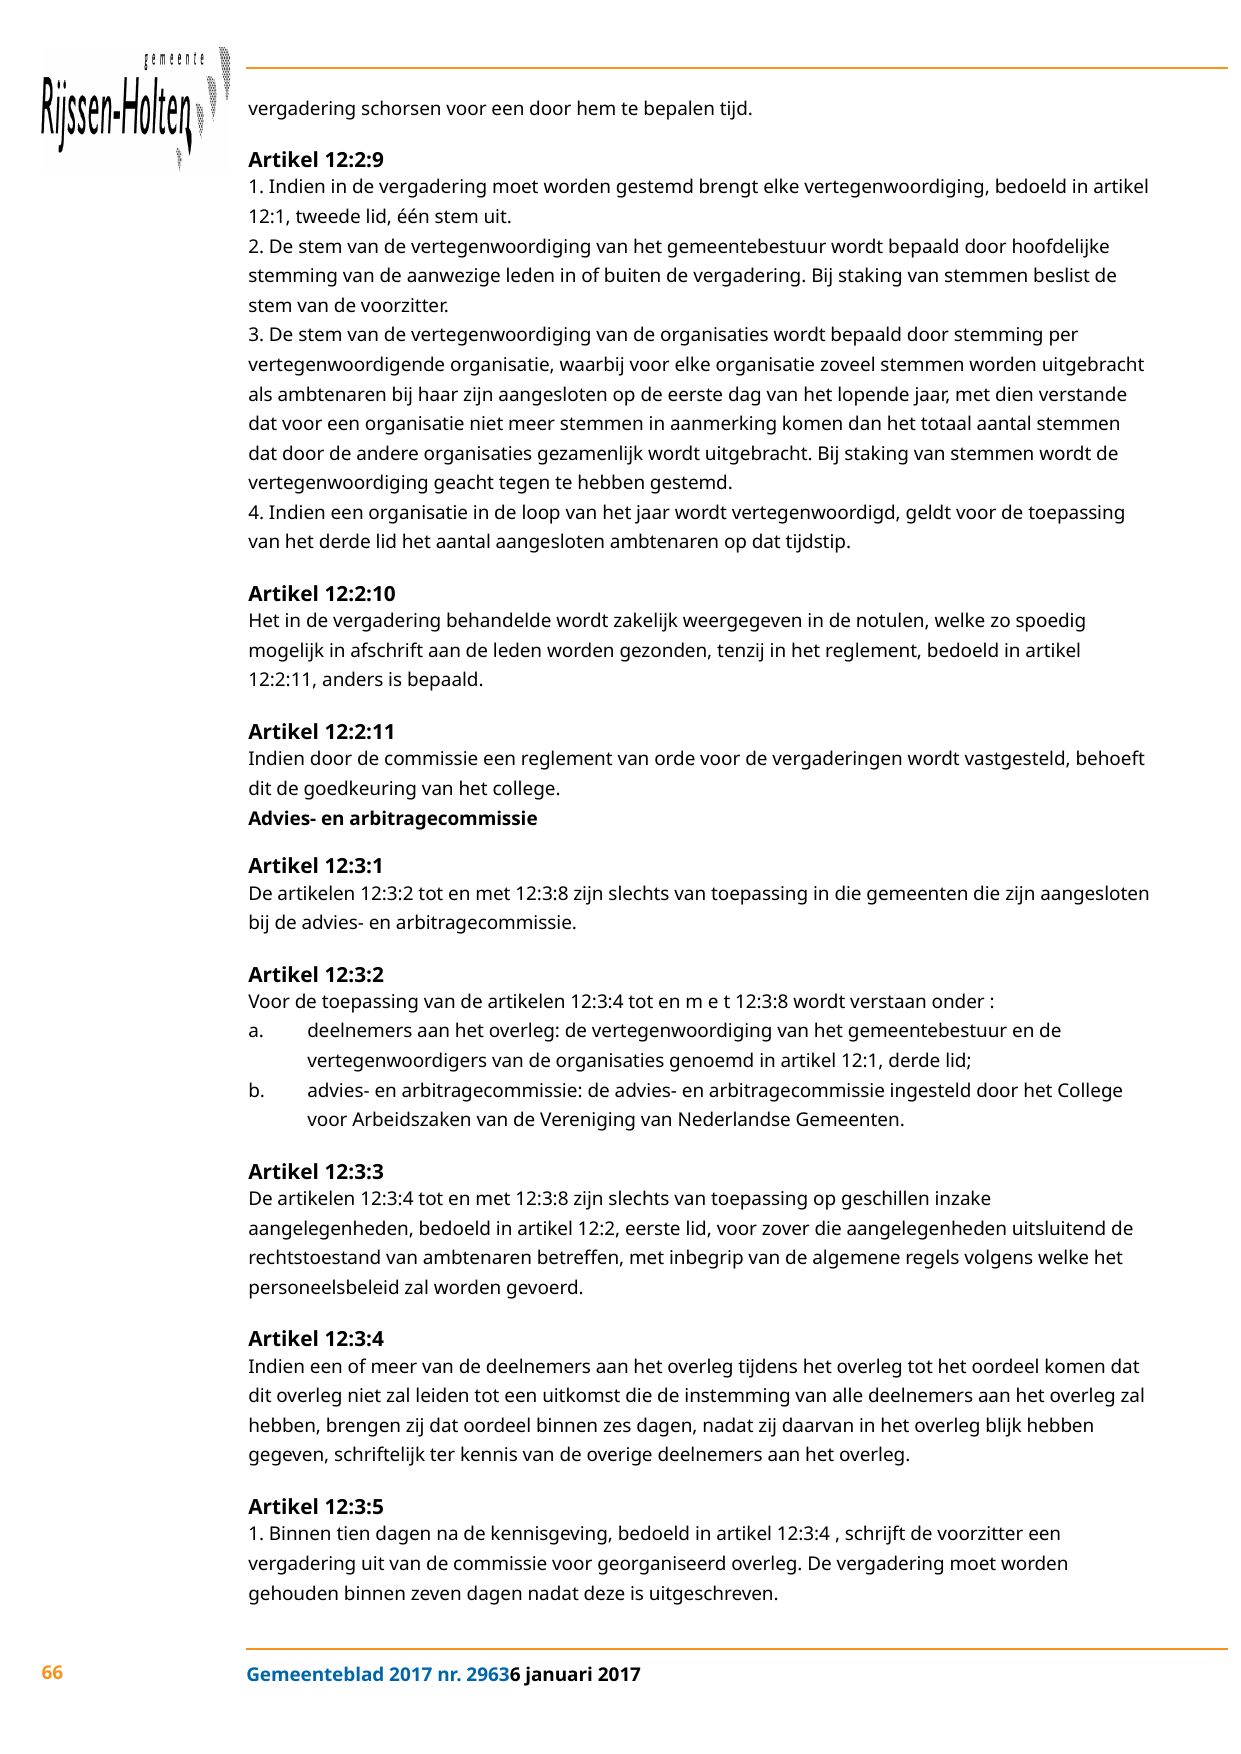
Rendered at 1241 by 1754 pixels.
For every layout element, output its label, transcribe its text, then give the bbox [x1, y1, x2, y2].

text Artikel 12:3:1 [248, 851, 1152, 880]
text Artikel 12:3:5 [248, 1492, 1152, 1521]
text 1. Binnen tien dagen na de kennisgeving, bedoeld in artikel 12:3:4 , schrijft de voorzitter een vergadering uit van de commissie voor georganiseerd overleg. De vergadering moet worden gehouden binnen zeven dagen nadat deze is uitgeschreven. [248, 1521, 1152, 1605]
text 3. De stem van de vertegenwoordiging van de organisaties wordt bepaald door stemming per vertegenwoordigende organisatie, waarbij voor elke organisatie zoveel stemmen worden uitgebracht als ambtenaren bij haar zijn aangesloten op de eerste dag van het lopende jaar, met dien verstande dat voor een organisatie niet meer stemmen in aanmerking komen dan het totaal aantal stemmen dat door de andere organisaties gezamenlijk wordt uitgebracht. Bij staking van stemmen wordt de vertegenwoordiging geacht tegen te hebben gestemd. [248, 322, 1152, 495]
text De artikelen 12:3:4 tot en met 12:3:8 zijn slechts van toepassing op geschillen inzake aangelegenheden, bedoeld in artikel 12:2, eerste lid, voor zover die aangelegenheden uitsluitend de rechtstoestand van ambtenaren betreffen, met inbegrip van de algemene regels volgens welke het personeelsbeleid zal worden gevoerd. [248, 1185, 1152, 1300]
text Voor de toepassing van de artikelen 12:3:4 tot en m e t 12:3:8 wordt verstaan onder : [248, 988, 1152, 1014]
text 1. Indien in de vergadering moet worden gestemd brengt elke vertegenwoordiging, bedoeld in artikel 12:1, tweede lid, één stem uit. [248, 174, 1152, 229]
list advies- en arbitragecommissie: de advies- en arbitragecommissie ingesteld door het College voor Arbeidszaken van de Vereniging van Nederlandse Gemeenten. [248, 1077, 1152, 1132]
text Indien een of meer van de deelnemers aan het overleg tijdens het overleg tot het oordeel komen dat dit overleg niet zal leiden tot een uitkomst die de instemming van alle deelnemers aan het overleg zal hebben, brengen zij dat oordeel binnen zes dagen, nadat zij daarvan in het overleg blijk hebben gegeven, schriftelijk ter kennis van de overige deelnemers aan het overleg. [248, 1353, 1152, 1467]
text Indien door de commissie een reglement van orde voor de vergaderingen wordt vastgesteld, behoeft dit de goedkeuring van het college. [248, 746, 1152, 801]
text Artikel 12:3:4 [248, 1324, 1152, 1353]
text Advies- en arbitragecommissie [248, 805, 1152, 830]
text vergadering schorsen voor een door hem te bepalen tijd. [248, 95, 1152, 121]
text Artikel 12:2:10 [248, 579, 1152, 607]
text Het in de vergadering behandelde wordt zakelijk weergegeven in de notulen, welke zo spoedig mogelijk in afschrift aan de leden worden gezonden, tenzij in het reglement, bedoeld in artikel 12:2:11, anders is bepaald. [248, 607, 1152, 692]
text 4. Indien een organisatie in de loop van het jaar wordt vertegenwoordigd, geldt voor de toepassing van het derde lid het aantal aangesloten ambtenaren op dat tijdstip. [248, 499, 1152, 554]
text Artikel 12:2:9 [248, 145, 1152, 174]
text Artikel 12:3:2 [248, 960, 1152, 988]
text Artikel 12:3:3 [248, 1157, 1152, 1185]
text 2. De stem van de vertegenwoordiging van het gemeentebestuur wordt bepaald door hoofdelijke stemming van de aanwezige leden in of buiten de vergadering. Bij staking van stemmen beslist de stem van de voorzitter. [248, 233, 1152, 318]
text De artikelen 12:3:2 tot en met 12:3:8 zijn slechts van toepassing in die gemeenten die zijn aangesloten bij de advies- en arbitragecommissie. [248, 880, 1152, 935]
text Artikel 12:2:11 [248, 717, 1152, 746]
picture [41, 47, 231, 172]
list deelnemers aan het overleg: de vertegenwoordiging van het gemeentebestuur en de vertegenwoordigers van de organisaties genoemd in artikel 12:1, derde lid; [248, 1018, 1152, 1073]
